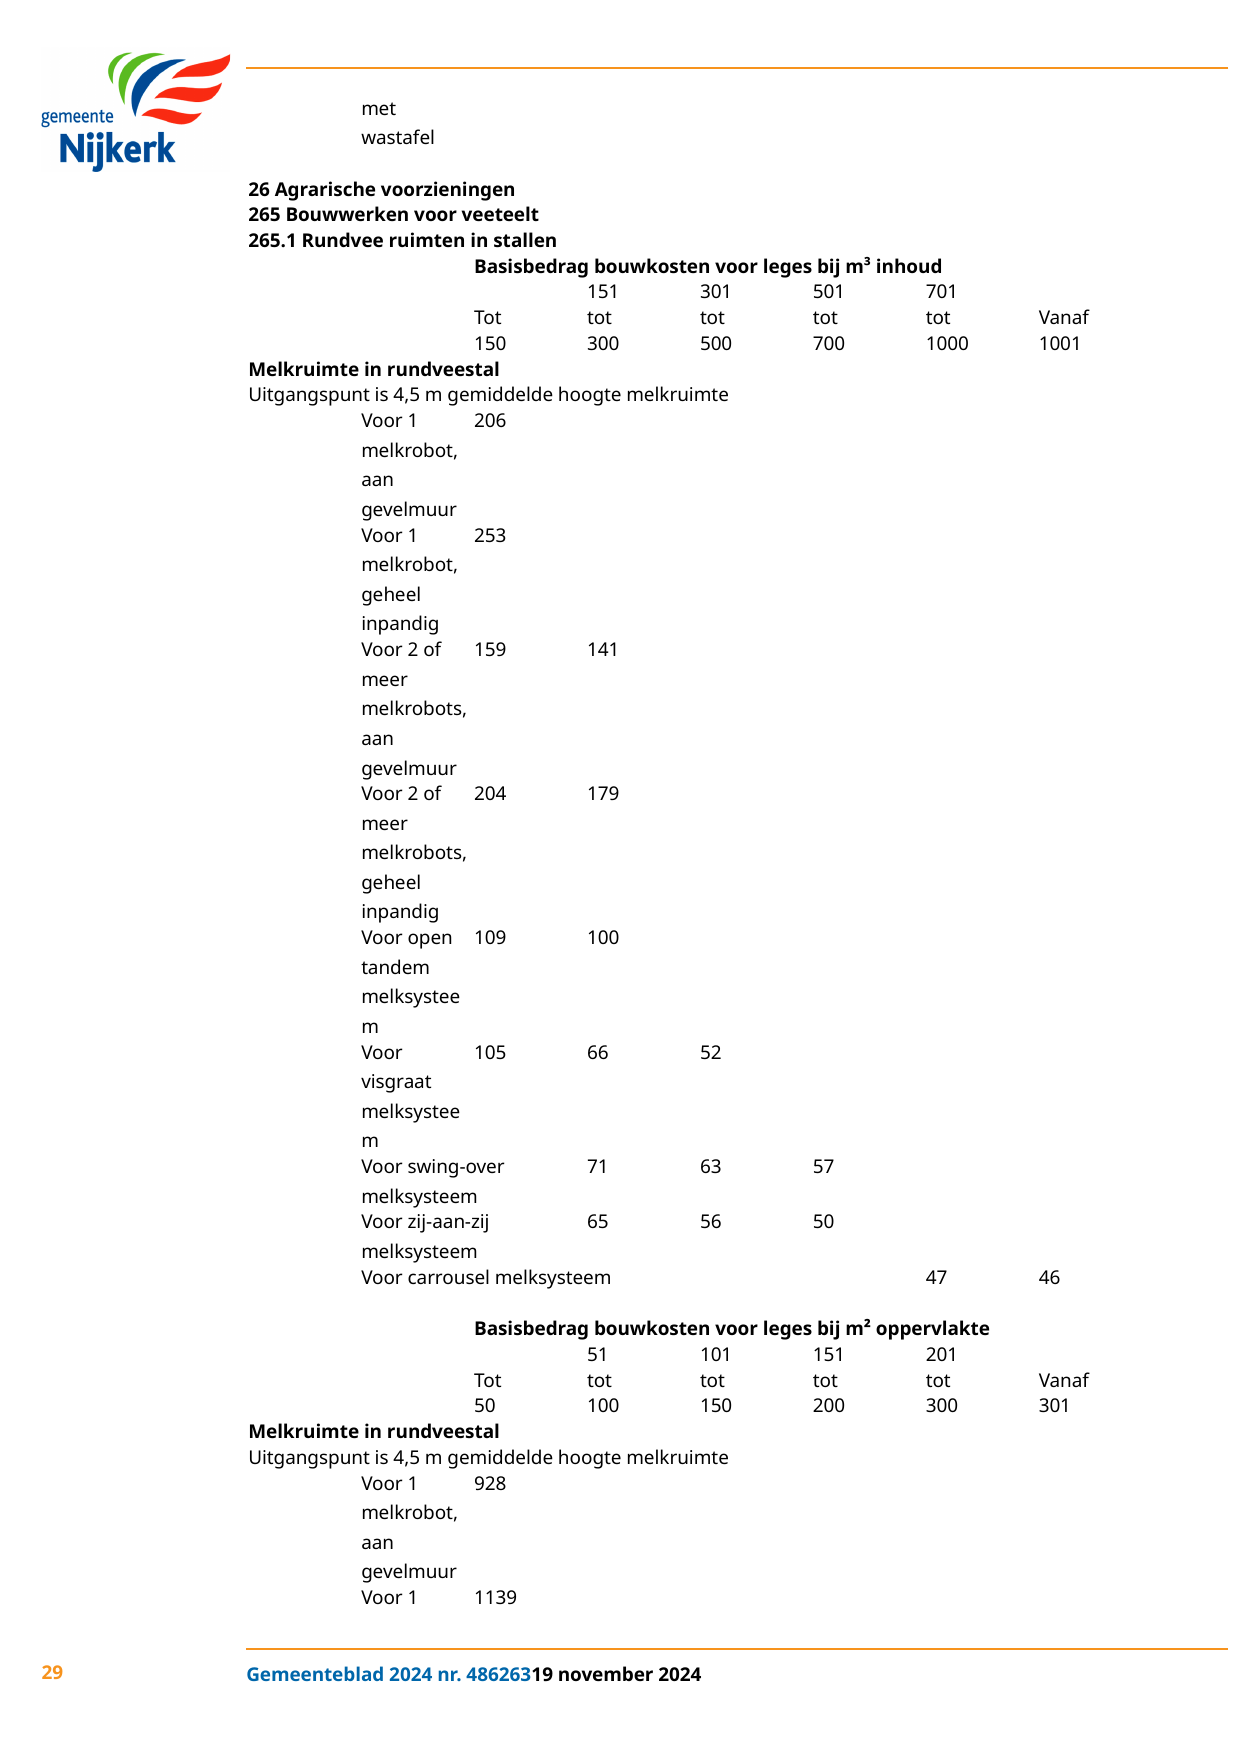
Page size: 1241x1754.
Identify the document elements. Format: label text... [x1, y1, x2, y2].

table_cell 141 [587, 636, 700, 780]
table_cell [813, 780, 926, 924]
table_cell tot [587, 305, 700, 330]
table_cell tot [813, 1367, 926, 1393]
table_cell [926, 636, 1038, 780]
table_cell [926, 382, 1038, 407]
table_cell 101 [700, 1341, 813, 1367]
table_cell 47 [926, 1264, 1038, 1290]
table_cell 928 [474, 1470, 587, 1584]
table_cell [1039, 382, 1152, 407]
table_cell [587, 95, 700, 150]
table_cell [700, 176, 813, 202]
table_cell 56 [700, 1209, 813, 1264]
table_cell [361, 253, 474, 279]
table_cell [926, 1209, 1038, 1264]
table_cell Tot [474, 305, 587, 330]
table_cell [1039, 780, 1152, 924]
table_cell [361, 150, 474, 176]
table_cell 52 [700, 1039, 813, 1153]
table_cell [1039, 1154, 1152, 1209]
table_cell [700, 1584, 813, 1610]
table_cell [1039, 1209, 1152, 1264]
table_cell [813, 202, 926, 227]
table_cell 1139 [474, 1584, 587, 1610]
table_cell [813, 1470, 926, 1584]
table_cell 206 [474, 408, 587, 522]
table_cell [700, 780, 813, 924]
table_cell Voor open tandem melksysteem [361, 925, 474, 1039]
table_cell 701 [926, 279, 1038, 304]
table_cell 100 [587, 925, 700, 1039]
table_cell 200 [813, 1393, 926, 1418]
table_cell [587, 1290, 700, 1316]
table_cell [926, 1039, 1038, 1153]
table_cell [1039, 95, 1152, 150]
table_cell [361, 1290, 474, 1316]
table_cell [926, 95, 1038, 150]
table_cell Voor 1 melkrobot, aan gevelmuur [361, 408, 474, 522]
table_cell [248, 1584, 361, 1610]
table_cell [1039, 150, 1152, 176]
table_cell [1039, 1444, 1152, 1470]
table_cell [1039, 925, 1152, 1039]
table_cell 63 [700, 1154, 813, 1209]
table_cell Uitgangspunt is 4,5 m gemiddelde hoogte melkruimte [248, 1444, 926, 1470]
table_cell 51 [587, 1341, 700, 1367]
table_cell [813, 408, 926, 522]
table_cell [813, 1290, 926, 1316]
table_cell 109 [474, 925, 587, 1039]
table_cell 65 [587, 1209, 700, 1264]
table_cell 265 Bouwwerken voor veeteelt [248, 202, 700, 227]
table_cell [700, 1264, 813, 1290]
table_cell [474, 1290, 587, 1316]
table_cell [926, 1470, 1038, 1584]
table_cell [700, 408, 813, 522]
table_cell 50 [474, 1393, 587, 1418]
table_cell [1039, 227, 1152, 253]
table_cell 71 [587, 1154, 700, 1209]
table_cell [248, 522, 361, 636]
table_cell 26 Agrarische voorzieningen [248, 176, 587, 202]
table_cell [248, 1316, 361, 1341]
table_cell [587, 150, 700, 176]
table_cell [700, 1419, 813, 1444]
table_cell tot [813, 305, 926, 330]
table_cell 1000 [926, 330, 1038, 356]
table_cell [248, 279, 361, 304]
table_cell [813, 95, 926, 150]
table_cell Melkruimte in rundveestal [248, 356, 587, 382]
table_cell Uitgangspunt is 4,5 m gemiddelde hoogte melkruimte [248, 382, 926, 407]
table_cell [248, 305, 361, 330]
table_cell tot [926, 1367, 1038, 1393]
table_cell [361, 1341, 474, 1367]
table_cell [361, 279, 474, 304]
table_cell [248, 95, 361, 150]
table_cell [474, 1341, 587, 1367]
table_cell Vanaf [1039, 1367, 1152, 1393]
table_cell [813, 1584, 926, 1610]
table_cell 300 [926, 1393, 1038, 1418]
table_cell tot [700, 1367, 813, 1393]
table_cell [1039, 522, 1152, 636]
table_cell [926, 356, 1038, 382]
table_cell tot [587, 1367, 700, 1393]
table_cell [926, 202, 1038, 227]
table_cell [248, 1367, 361, 1393]
table_cell 150 [474, 330, 587, 356]
table_cell [926, 408, 1038, 522]
table_cell Basisbedrag bouwkosten voor leges bij m³ inhoud [474, 253, 1038, 279]
table_cell 46 [1039, 1264, 1152, 1290]
picture [41, 47, 231, 172]
table_cell 50 [813, 1209, 926, 1264]
table_cell [1039, 202, 1152, 227]
table_cell 700 [813, 330, 926, 356]
table_cell [926, 925, 1038, 1039]
table_cell [813, 1419, 926, 1444]
table_cell [1039, 1290, 1152, 1316]
table_cell [248, 150, 361, 176]
table_cell [248, 925, 361, 1039]
table_cell [248, 1470, 361, 1584]
table_cell [1039, 636, 1152, 780]
table_cell [1039, 279, 1152, 304]
table_cell [248, 1039, 361, 1153]
table_cell [248, 1290, 361, 1316]
table_cell Basisbedrag bouwkosten voor leges bij m² oppervlakte [474, 1316, 1152, 1341]
table_cell [248, 1264, 361, 1290]
table_cell Vanaf [1039, 305, 1152, 330]
table_cell [361, 1316, 474, 1341]
table_cell 201 [926, 1341, 1038, 1367]
table_cell [813, 150, 926, 176]
table_cell 1001 [1039, 330, 1152, 356]
table_cell [700, 202, 813, 227]
table_cell [587, 1419, 700, 1444]
table_cell [587, 1470, 700, 1584]
table_cell [1039, 408, 1152, 522]
table_cell 159 [474, 636, 587, 780]
table_cell [700, 227, 813, 253]
table_cell Voor zij-aan-zij melksysteem [361, 1209, 587, 1264]
table_cell tot [700, 305, 813, 330]
table_cell 150 [700, 1393, 813, 1418]
table_cell [926, 227, 1038, 253]
table_cell [926, 150, 1038, 176]
table_cell [926, 176, 1038, 202]
table_cell [813, 1264, 926, 1290]
table_cell [474, 95, 587, 150]
table_cell 301 [700, 279, 813, 304]
table_cell [700, 925, 813, 1039]
table_cell 179 [587, 780, 700, 924]
table_cell [813, 522, 926, 636]
table_cell Voor carrousel melksysteem [361, 1264, 700, 1290]
table_cell [813, 227, 926, 253]
table_cell [700, 522, 813, 636]
table_cell [700, 356, 813, 382]
table_cell [813, 925, 926, 1039]
table_cell [1039, 1419, 1152, 1444]
table_cell [248, 1154, 361, 1209]
table_cell 105 [474, 1039, 587, 1153]
table_cell [361, 305, 474, 330]
table_cell [813, 356, 926, 382]
table_cell [1039, 176, 1152, 202]
table_cell 151 [587, 279, 700, 304]
table_cell 57 [813, 1154, 926, 1209]
table_cell Voor swing-over melksysteem [361, 1154, 587, 1209]
table_cell [248, 330, 361, 356]
table_cell [587, 408, 700, 522]
table_cell Voor 1 [361, 1584, 474, 1610]
table_cell [1039, 1039, 1152, 1153]
table_cell [361, 1393, 474, 1418]
table_cell [248, 636, 361, 780]
table_cell [700, 1470, 813, 1584]
table_cell [1039, 1341, 1152, 1367]
table_cell [248, 1341, 361, 1367]
table_cell 253 [474, 522, 587, 636]
table_cell [1039, 356, 1152, 382]
table_cell [926, 1584, 1038, 1610]
table_cell [926, 1419, 1038, 1444]
table_cell 66 [587, 1039, 700, 1153]
table_cell [587, 1584, 700, 1610]
table_cell [813, 636, 926, 780]
table_cell Tot [474, 1367, 587, 1393]
table_cell [248, 408, 361, 522]
table_cell [1039, 1470, 1152, 1584]
table_cell [926, 1444, 1038, 1470]
table_cell 100 [587, 1393, 700, 1418]
table_cell Melkruimte in rundveestal [248, 1419, 587, 1444]
table_cell [1039, 253, 1152, 279]
table_cell [926, 1154, 1038, 1209]
table_cell [700, 636, 813, 780]
table_cell [926, 1290, 1038, 1316]
table_cell 204 [474, 780, 587, 924]
table_cell [248, 253, 361, 279]
table_cell [926, 522, 1038, 636]
table_cell Voor 2 of meer melkrobots, aan gevelmuur [361, 636, 474, 780]
table_cell [474, 279, 587, 304]
table_cell [813, 1039, 926, 1153]
table_cell [248, 780, 361, 924]
table_cell Voor 1 melkrobot, aan gevelmuur [361, 1470, 474, 1584]
table_cell [474, 150, 587, 176]
table_cell Voor visgraat melksysteem [361, 1039, 474, 1153]
table_cell [1039, 1584, 1152, 1610]
table_cell Voor 2 of meer melkrobots, geheel inpandig [361, 780, 474, 924]
table_cell 301 [1039, 1393, 1152, 1418]
table_cell tot [926, 305, 1038, 330]
table_cell [248, 1209, 361, 1264]
table_cell Voor 1 melkrobot, geheel inpandig [361, 522, 474, 636]
table_cell [248, 1393, 361, 1418]
table_cell [700, 95, 813, 150]
table_cell met wastafel [361, 95, 474, 150]
table_cell 500 [700, 330, 813, 356]
table_cell 265.1 Rundvee ruimten in stallen [248, 227, 700, 253]
table_cell 151 [813, 1341, 926, 1367]
table_cell [587, 176, 700, 202]
table_cell [700, 1290, 813, 1316]
table_cell [361, 1367, 474, 1393]
table_cell [926, 780, 1038, 924]
table_cell [361, 330, 474, 356]
table_cell [587, 356, 700, 382]
table_cell [813, 176, 926, 202]
table_cell [700, 150, 813, 176]
table_cell 300 [587, 330, 700, 356]
table_cell 501 [813, 279, 926, 304]
table_cell [587, 522, 700, 636]
